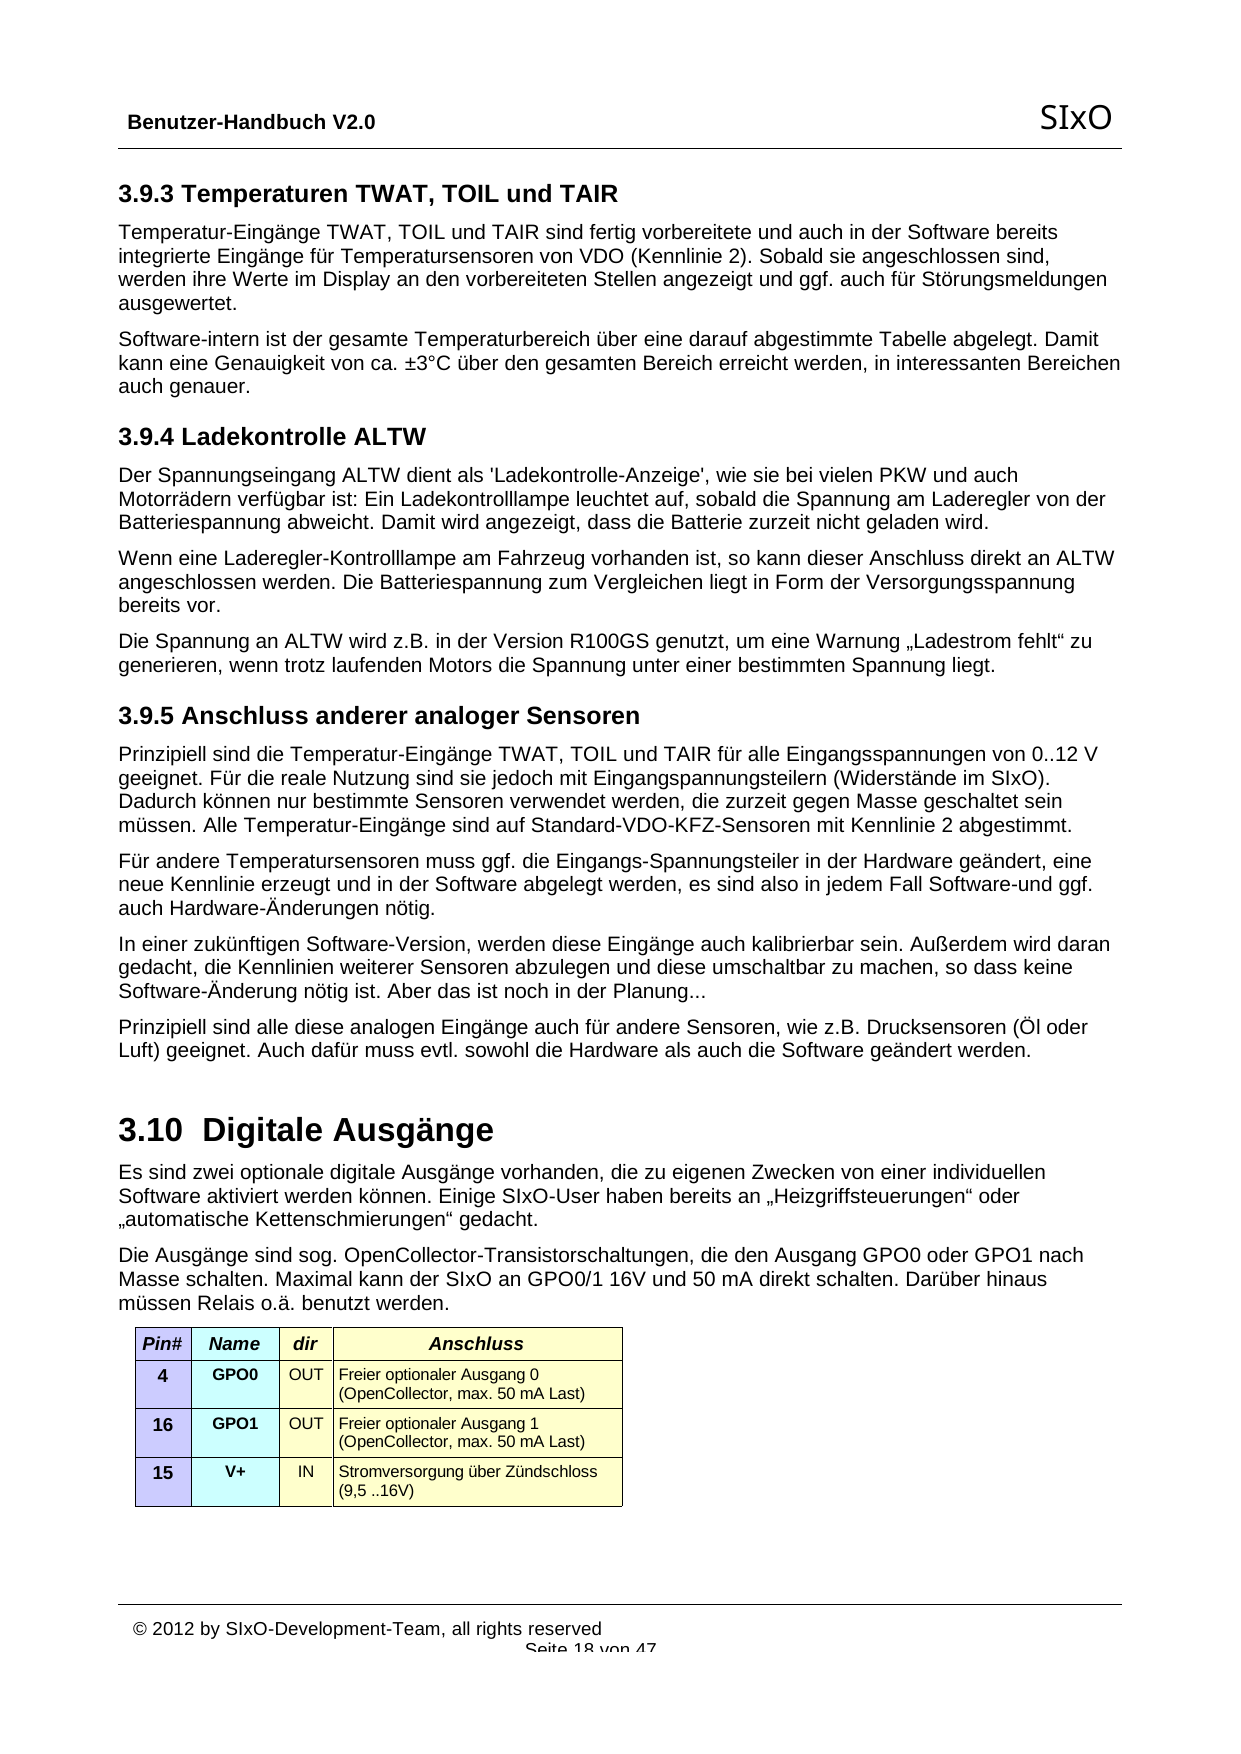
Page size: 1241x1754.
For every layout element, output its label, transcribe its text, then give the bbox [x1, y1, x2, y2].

text Wenn eine Laderegler-Kontrolllampe am Fahrzeug vorhanden ist, so kann dieser Anschluss direkt an ALTW angeschlossen werden. Die Batteriespannung zum Vergleichen liegt in Form der Versorgungsspannung bereits vor. [118, 547, 1122, 617]
table_header Anschluss [334, 1328, 622, 1360]
table_cell IN [280, 1458, 332, 1506]
subtitle Temperaturen TWAT, TOIL und TAIR [118, 180, 1122, 208]
text Für andere Temperatursensoren muss ggf. die Eingangs-Spannungsteiler in der Hardware geändert, eine neue Kennlinie erzeugt und in der Software abgelegt werden, es sind also in jedem Fall Software-und ggf. auch Hardware-Änderungen nötig. [118, 849, 1122, 920]
table_cell Stromversorgung über Zündschloss (9,5 ..16V) [334, 1458, 622, 1506]
table_cell GPO1 [192, 1409, 279, 1457]
text Temperatur-Eingänge TWAT, TOIL und TAIR sind fertig vorbereitete und auch in der Software bereits integrierte Eingänge für Temperatursensoren von VDO (Kennlinie 2). Sobald sie angeschlossen sind, werden ihre Werte im Display an den vorbereiteten Stellen angezeigt und ggf. auch für Störungsmeldungen ausgewertet. [118, 221, 1122, 315]
text Prinzipiell sind alle diese analogen Eingänge auch für andere Sensoren, wie z.B. Drucksensoren (Öl oder Luft) geeignet. Auch dafür muss evtl. sowohl die Hardware als auch die Software geändert werden. [118, 1015, 1122, 1062]
table_cell GPO0 [192, 1361, 279, 1408]
table_header dir [280, 1328, 332, 1360]
table_cell Freier optionaler Ausgang 0 (OpenCollector, max. 50 mA Last) [334, 1361, 622, 1408]
table_cell OUT [280, 1361, 332, 1408]
table_cell 15 [136, 1458, 191, 1506]
table_cell Freier optionaler Ausgang 1 (OpenCollector, max. 50 mA Last) [334, 1409, 622, 1457]
text Prinzipiell sind die Temperatur-Eingänge TWAT, TOIL und TAIR für alle Eingangsspannungen von 0..12 V geeignet. Für die reale Nutzung sind sie jedoch mit Eingangspannungsteilern (Widerstände im SIxO). Dadurch können nur bestimmte Sensoren verwendet werden, die zurzeit gegen Masse geschaltet sein müssen. Alle Temperatur-Eingänge sind auf Standard-VDO-KFZ-Sensoren mit Kennlinie 2 abgestimmt. [118, 742, 1122, 837]
table_header Name [192, 1328, 279, 1360]
table_header Pin# [136, 1328, 191, 1360]
text Die Ausgänge sind sog. OpenCollector-Transistorschaltungen, die den Ausgang GPO0 oder GPO1 nach Masse schalten. Maximal kann der SIxO an GPO0/1 16V und 50 mA direkt schalten. Darüber hinaus müssen Relais o.ä. benutzt werden. [118, 1244, 1122, 1314]
text In einer zukünftigen Software-Version, werden diese Eingänge auch kalibrierbar sein. Außerdem wird daran gedacht, die Kennlinien weiterer Sensoren abzulegen und diese umschaltbar zu machen, so dass keine Software-Änderung nötig ist. Aber das ist noch in der Planung... [118, 932, 1122, 1003]
table_cell OUT [280, 1409, 332, 1457]
subtitle Ladekontrolle ALTW [118, 423, 1122, 451]
subtitle Anschluss anderer analoger Sensoren [118, 702, 1122, 730]
subtitle Digitale Ausgänge [118, 1111, 1122, 1148]
text Der Spannungseingang ALTW dient als 'Ladekontrolle-Anzeige', wie sie bei vielen PKW und auch Motorrädern verfügbar ist: Ein Ladekontrolllampe leuchtet auf, sobald die Spannung am Laderegler von der Batteriespannung abweicht. Damit wird angezeigt, dass die Batterie zurzeit nicht geladen wird. [118, 464, 1122, 534]
text Die Spannung an ALTW wird z.B. in der Version R100GS genutzt, um eine Warnung „Ladestrom fehlt“ zu generieren, wenn trotz laufenden Motors die Spannung unter einer bestimmten Spannung liegt. [118, 630, 1122, 677]
table_cell 4 [136, 1361, 191, 1408]
text Software-intern ist der gesamte Temperaturbereich über eine darauf abgestimmte Tabelle abgelegt. Damit kann eine Genauigkeit von ca. ±3°C über den gesamten Bereich erreicht werden, in interessanten Bereichen auch genauer. [118, 327, 1122, 398]
text Es sind zwei optionale digitale Ausgänge vorhanden, die zu eigenen Zwecken von einer individuellen Software aktiviert werden können. Einige SIxO-User haben bereits an „Heizgriffsteuerungen“ oder „automatische Kettenschmierungen“ gedacht. [118, 1161, 1122, 1231]
table_cell V+ [192, 1458, 279, 1506]
table_cell 16 [136, 1409, 191, 1457]
